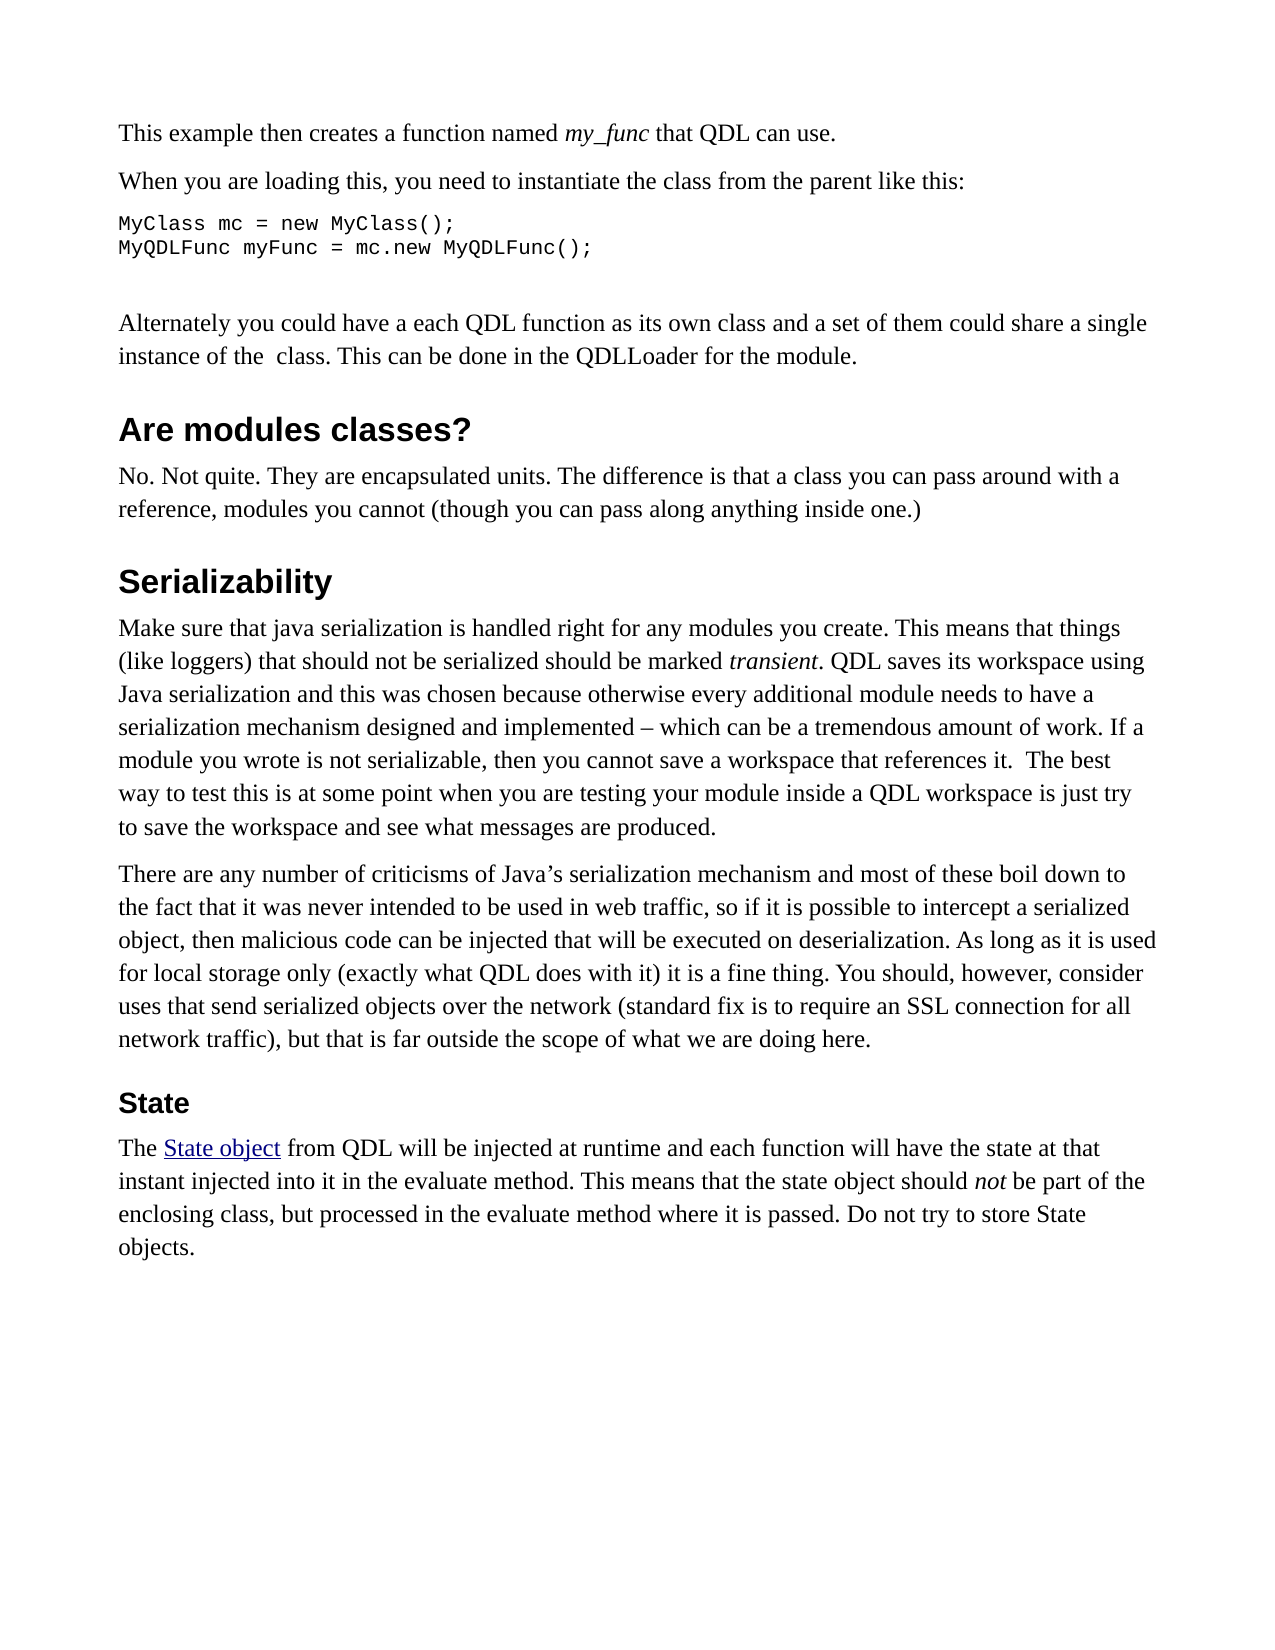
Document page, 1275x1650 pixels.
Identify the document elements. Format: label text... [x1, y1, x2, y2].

subtitle Serializability [118, 562, 1157, 601]
subtitle Are modules classes? [118, 410, 1157, 448]
text Alternately you could have a each QDL function as its own class and a set of them could share a single instance of the class. This can be done in the QDLLoader for the module. [118, 308, 1157, 370]
text This example then creates a function named my_func that QDL can use. [118, 118, 1157, 147]
subtitle State [118, 1086, 1157, 1120]
text There are any number of criticisms of Java’s serialization mechanism and most of these boil down to the fact that it was never intended to be used in web traffic, so if it is possible to intercept a serialized object, then malicious code can be injected that will be executed on deserialization. As long as it is used for local storage only (exactly what QDL does with it) it is a fine thing. You should, however, consider uses that send serialized objects over the network (standard fix is to require an SSL connection for all network traffic), but that is far outside the scope of what we are doing here. [118, 859, 1157, 1053]
text When you are loading this, you need to instantiate the class from the parent like this: [118, 166, 1157, 194]
text The State object from QDL will be injected at runtime and each function will have the state at that instant injected into it in the evaluate method. This means that the state object should not be part of the enclosing class, but processed in the evaluate method where it is passed. Do not try to store State objects. [118, 1133, 1157, 1261]
text MyQDLFunc myFunc = mc.new MyQDLFunc(); [118, 237, 1157, 261]
text MyClass mc = new MyClass(); [118, 213, 1157, 237]
text Make sure that java serialization is handled right for any modules you create. This means that things (like loggers) that should not be serialized should be marked transient. QDL saves its workspace using Java serialization and this was chosen because otherwise every additional module needs to have a serialization mechanism designed and implemented – which can be a tremendous amount of work. If a module you wrote is not serializable, then you cannot save a workspace that references it. The best way to test this is at some point when you are testing your module inside a QDL workspace is just try to save the workspace and see what messages are produced. [118, 613, 1157, 840]
text No. Not quite. They are encapsulated units. The difference is that a class you can pass around with a reference, modules you cannot (though you can pass along anything inside one.) [118, 461, 1157, 523]
